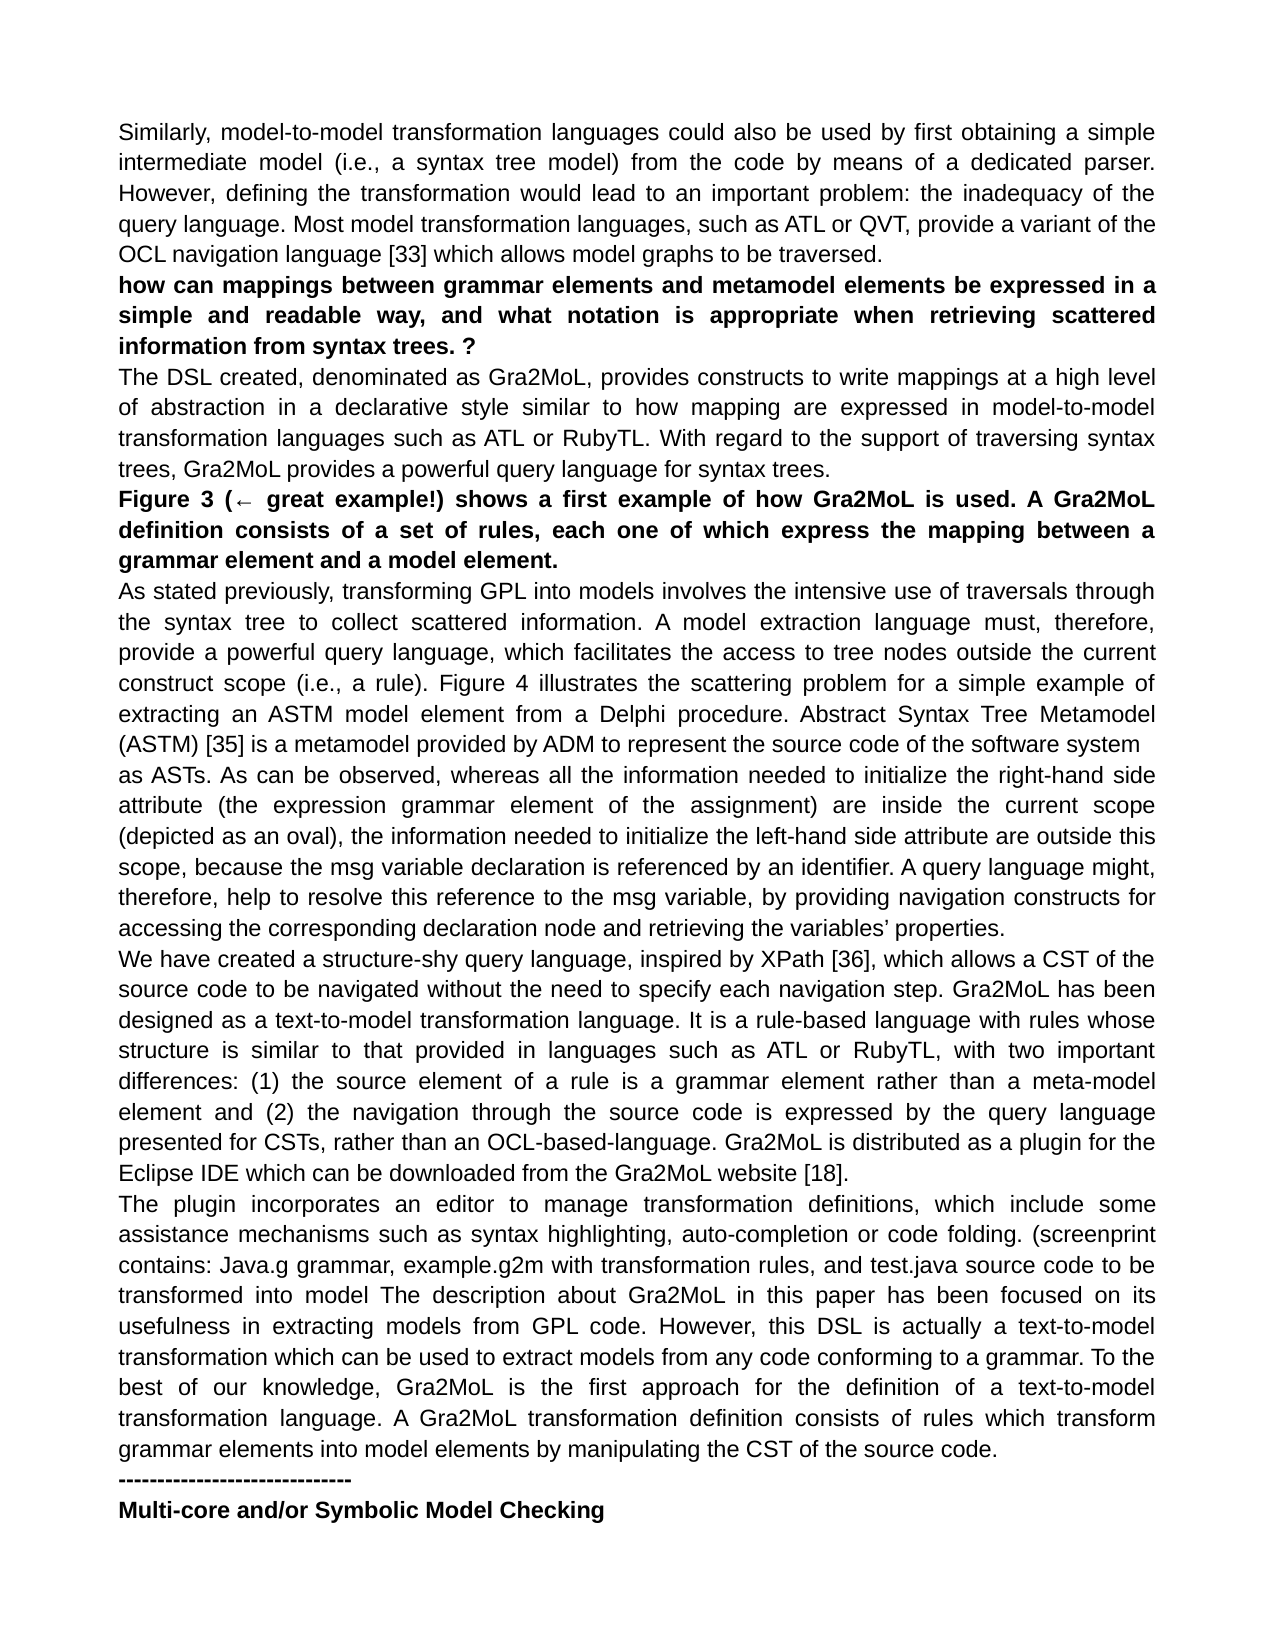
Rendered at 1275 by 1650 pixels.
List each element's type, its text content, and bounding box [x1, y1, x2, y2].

text as ASTs. As can be observed, whereas all the information needed to initialize the right-hand side attribute (the expression grammar element of the assignment) are inside the current scope (depicted as an oval), the information needed to initialize the left-hand side attribute are outside this scope, because the msg variable declaration is referenced by an identifier. A query language might, therefore, help to resolve this reference to the msg variable, by providing navigation constructs for accessing the corresponding declaration node and retrieving the variables’ properties. [118, 761, 1157, 941]
text ------------------------------ [118, 1466, 1157, 1492]
text The DSL created, denominated as Gra2MoL, provides constructs to write mappings at a high level of abstraction in a declarative style similar to how mapping are expressed in model-to-model transformation languages such as ATL or RubyTL. With regard to the support of traversing syntax trees, Gra2MoL provides a powerful query language for syntax trees. [118, 363, 1157, 482]
text Multi-core and/or Symbolic Model Checking [118, 1496, 1157, 1523]
text The plugin incorporates an editor to manage transformation definitions, which include some assistance mechanisms such as syntax highlighting, auto-completion or code folding. (screenprint contains: Java.g grammar, example.g2m with transformation rules, and test.java source code to be transformed into model The description about Gra2MoL in this paper has been focused on its usefulness in extracting models from GPL code. However, this DSL is actually a text-to-model transformation which can be used to extract models from any code conforming to a grammar. To the best of our knowledge, Gra2MoL is the first approach for the definition of a text-to-model transformation language. A Gra2MoL transformation definition consists of rules which transform grammar elements into model elements by manipulating the CST of the source code. [118, 1190, 1157, 1462]
text As stated previously, transforming GPL into models involves the intensive use of traversals through the syntax tree to collect scattered information. A model extraction language must, therefore, provide a powerful query language, which facilitates the access to tree nodes outside the current construct scope (i.e., a rule). Figure 4 illustrates the scattering problem for a simple example of extracting an ASTM model element from a Delphi procedure. Abstract Syntax Tree Metamodel (ASTM) [35] is a metamodel provided by ADM to represent the source code of the software system [118, 577, 1157, 757]
text We have created a structure-shy query language, inspired by XPath [36], which allows a CST of the source code to be navigated without the need to specify each navigation step. Gra2MoL has been designed as a text-to-model transformation language. It is a rule-based language with rules whose structure is similar to that provided in languages such as ATL or RubyTL, with two important differences: (1) the source element of a rule is a grammar element rather than a meta-model element and (2) the navigation through the source code is expressed by the query language presented for CSTs, rather than an OCL-based-language. Gra2MoL is distributed as a plugin for the Eclipse IDE which can be downloaded from the Gra2MoL website [18]. [118, 945, 1157, 1186]
text Figure 3 (← great example!) shows a first example of how Gra2MoL is used. A Gra2MoL definition consists of a set of rules, each one of which express the mapping between a grammar element and a model element. [118, 486, 1157, 574]
text Similarly, model-to-model transformation languages could also be used by first obtaining a simple intermediate model (i.e., a syntax tree model) from the code by means of a dedicated parser. However, defining the transformation would lead to an important problem: the inadequacy of the query language. Most model transformation languages, such as ATL or QVT, provide a variant of the OCL navigation language [33] which allows model graphs to be traversed. [118, 118, 1157, 267]
text how can mappings between grammar elements and metamodel elements be expressed in a simple and readable way, and what notation is appropriate when retrieving scattered information from syntax trees. ? [118, 271, 1157, 359]
